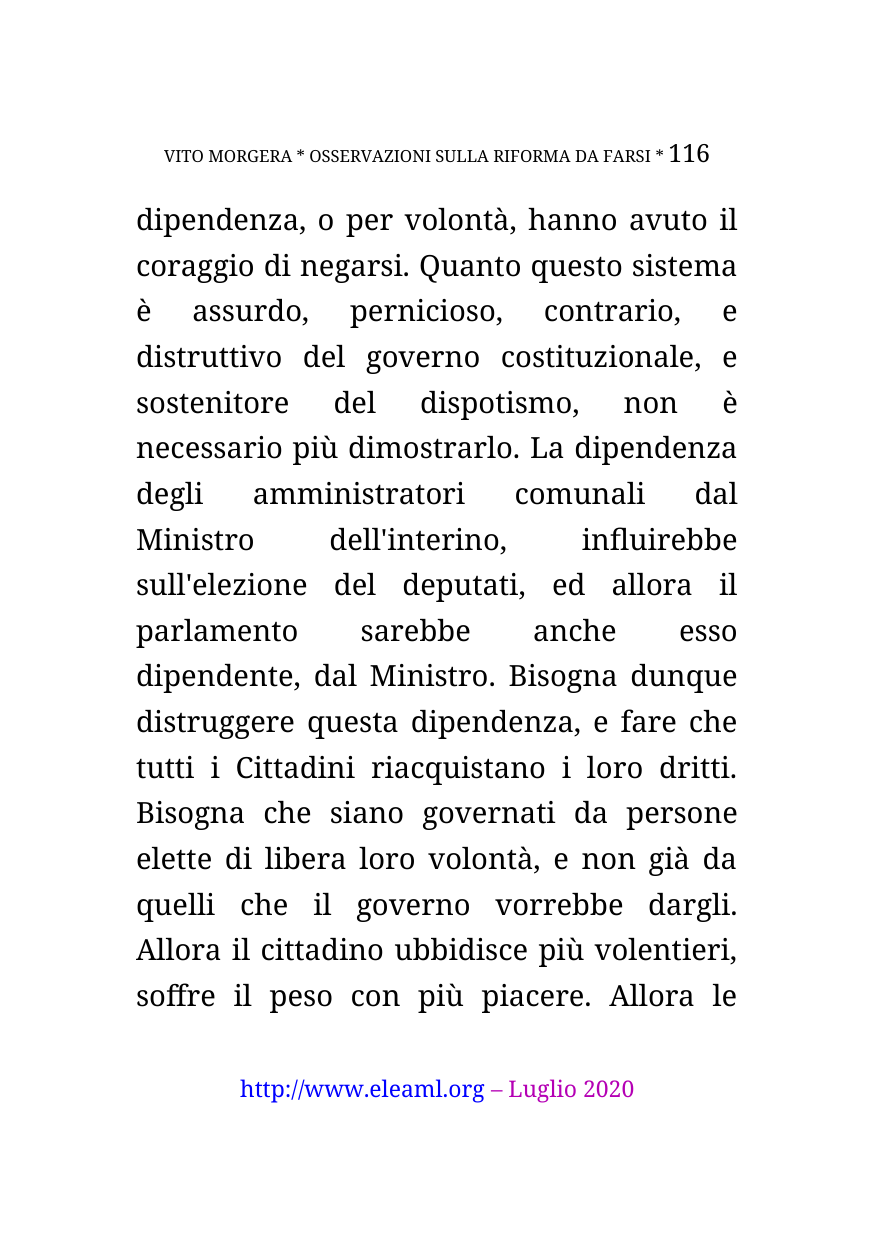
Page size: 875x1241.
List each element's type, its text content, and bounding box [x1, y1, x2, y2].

text dipendenza, o per volontà, hanno avuto il coraggio di negarsi. Quanto questo sistema è assurdo, pernicioso, contrario, e distruttivo del governo costituzionale, e sostenitore del dispotismo, non è necessario più dimostrarlo. La dipendenza degli amministratori comunali dal Ministro dell'interino, influirebbe sull'elezione del deputati, ed allora il parlamento sarebbe anche esso dipendente, dal Ministro. Bisogna dunque distruggere questa dipendenza, e fare che tutti i Cittadini riacquistano i loro dritti. Bisogna che siano governati da persone elette di libera loro volontà, e non già da quelli che il governo vorrebbe dargli. Allora il cittadino ubbidisce più volentieri, soffre il peso con più piacere. Allora le [136, 199, 738, 1015]
